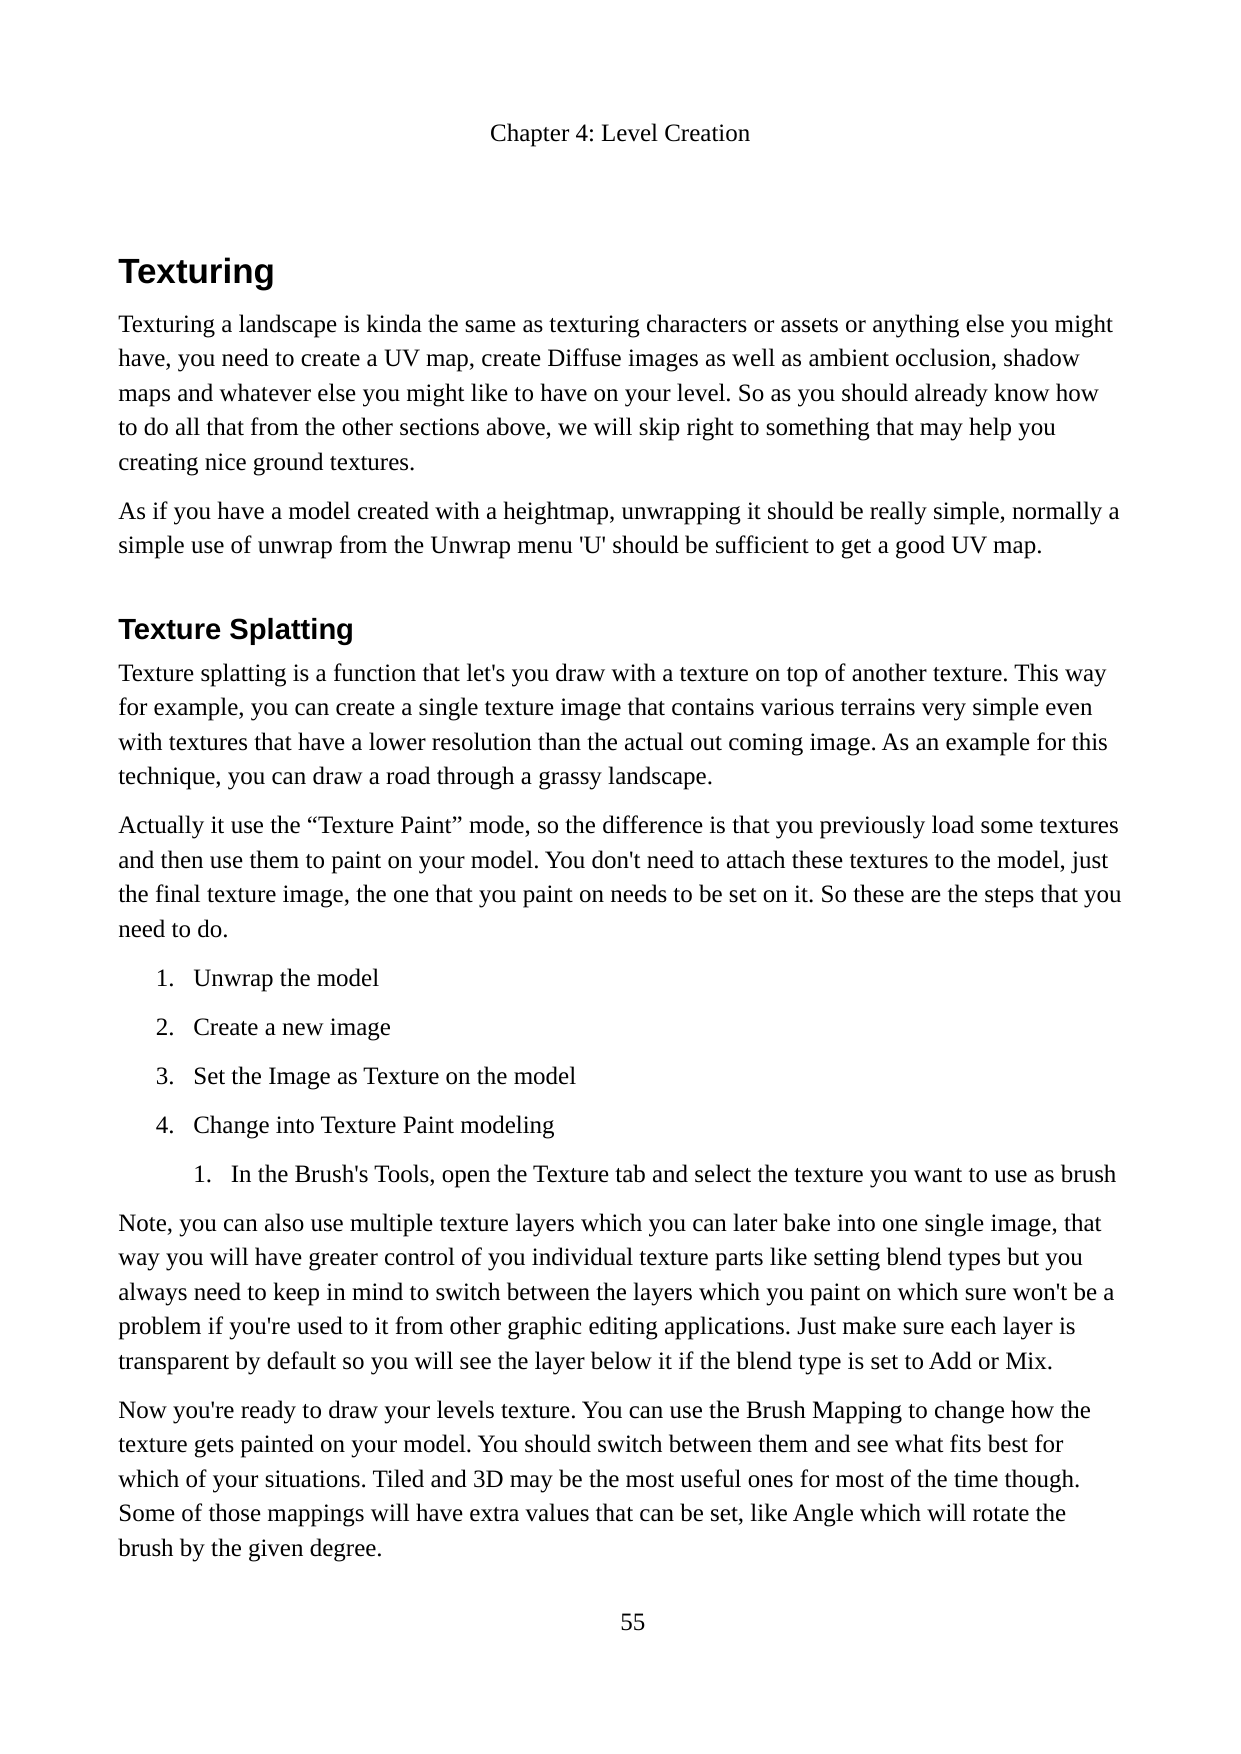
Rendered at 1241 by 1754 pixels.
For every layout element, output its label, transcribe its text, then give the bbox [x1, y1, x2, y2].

subtitle Texture Splatting [118, 612, 1122, 645]
list Change into Texture Paint modeling [156, 1110, 1122, 1139]
text Texture splatting is a function that let's you draw with a texture on top of another texture. This way for example, you can create a single texture image that contains various terrains very simple even with textures that have a lower resolution than the actual out coming image. As an example for this technique, you can draw a road through a grassy landscape. [118, 658, 1122, 790]
text As if you have a model created with a heightmap, unwrapping it should be really simple, normally a simple use of unwrap from the Unwrap menu 'U' should be sufficient to get a good UV map. [118, 496, 1122, 559]
list Create a new image [156, 1012, 1122, 1041]
text Note, you can also use multiple texture layers which you can later bake into one single image, that way you will have greater control of you individual texture parts like setting blend types but you always need to keep in mind to switch between the layers which you paint on which sure won't be a problem if you're used to it from other graphic editing applications. Just make sure each layer is transparent by default so you will see the layer below it if the blend type is set to Add or Mix. [118, 1208, 1122, 1375]
text Now you're ready to draw your levels texture. You can use the Brush Mapping to change how the texture gets painted on your model. You should switch between them and see what fits best for which of your situations. Tiled and 3D may be the most useful ones for most of the time though. Some of those mappings will have extra values that can be set, like Angle which will rotate the brush by the given degree. [118, 1395, 1122, 1562]
list Set the Image as Texture on the model [156, 1061, 1122, 1089]
list In the Brush's Tools, open the Texture tab and select the texture you want to use as brush [193, 1159, 1122, 1188]
subtitle Texturing [118, 250, 1122, 290]
text Actually it use the “Texture Paint” mode, so the difference is that you previously load some textures and then use them to paint on your model. You don't need to attach these textures to the model, just the final texture image, the one that you paint on needs to be set on it. So these are the steps that you need to do. [118, 810, 1122, 942]
text Texturing a landscape is kinda the same as texturing characters or assets or anything else you might have, you need to create a UV map, create Diffuse images as well as ambient occlusion, shadow maps and whatever else you might like to have on your level. So as you should already know how to do all that from the other sections above, we will skip right to something that may help you creating nice ground textures. [118, 309, 1122, 475]
list Unwrap the model [156, 963, 1122, 991]
